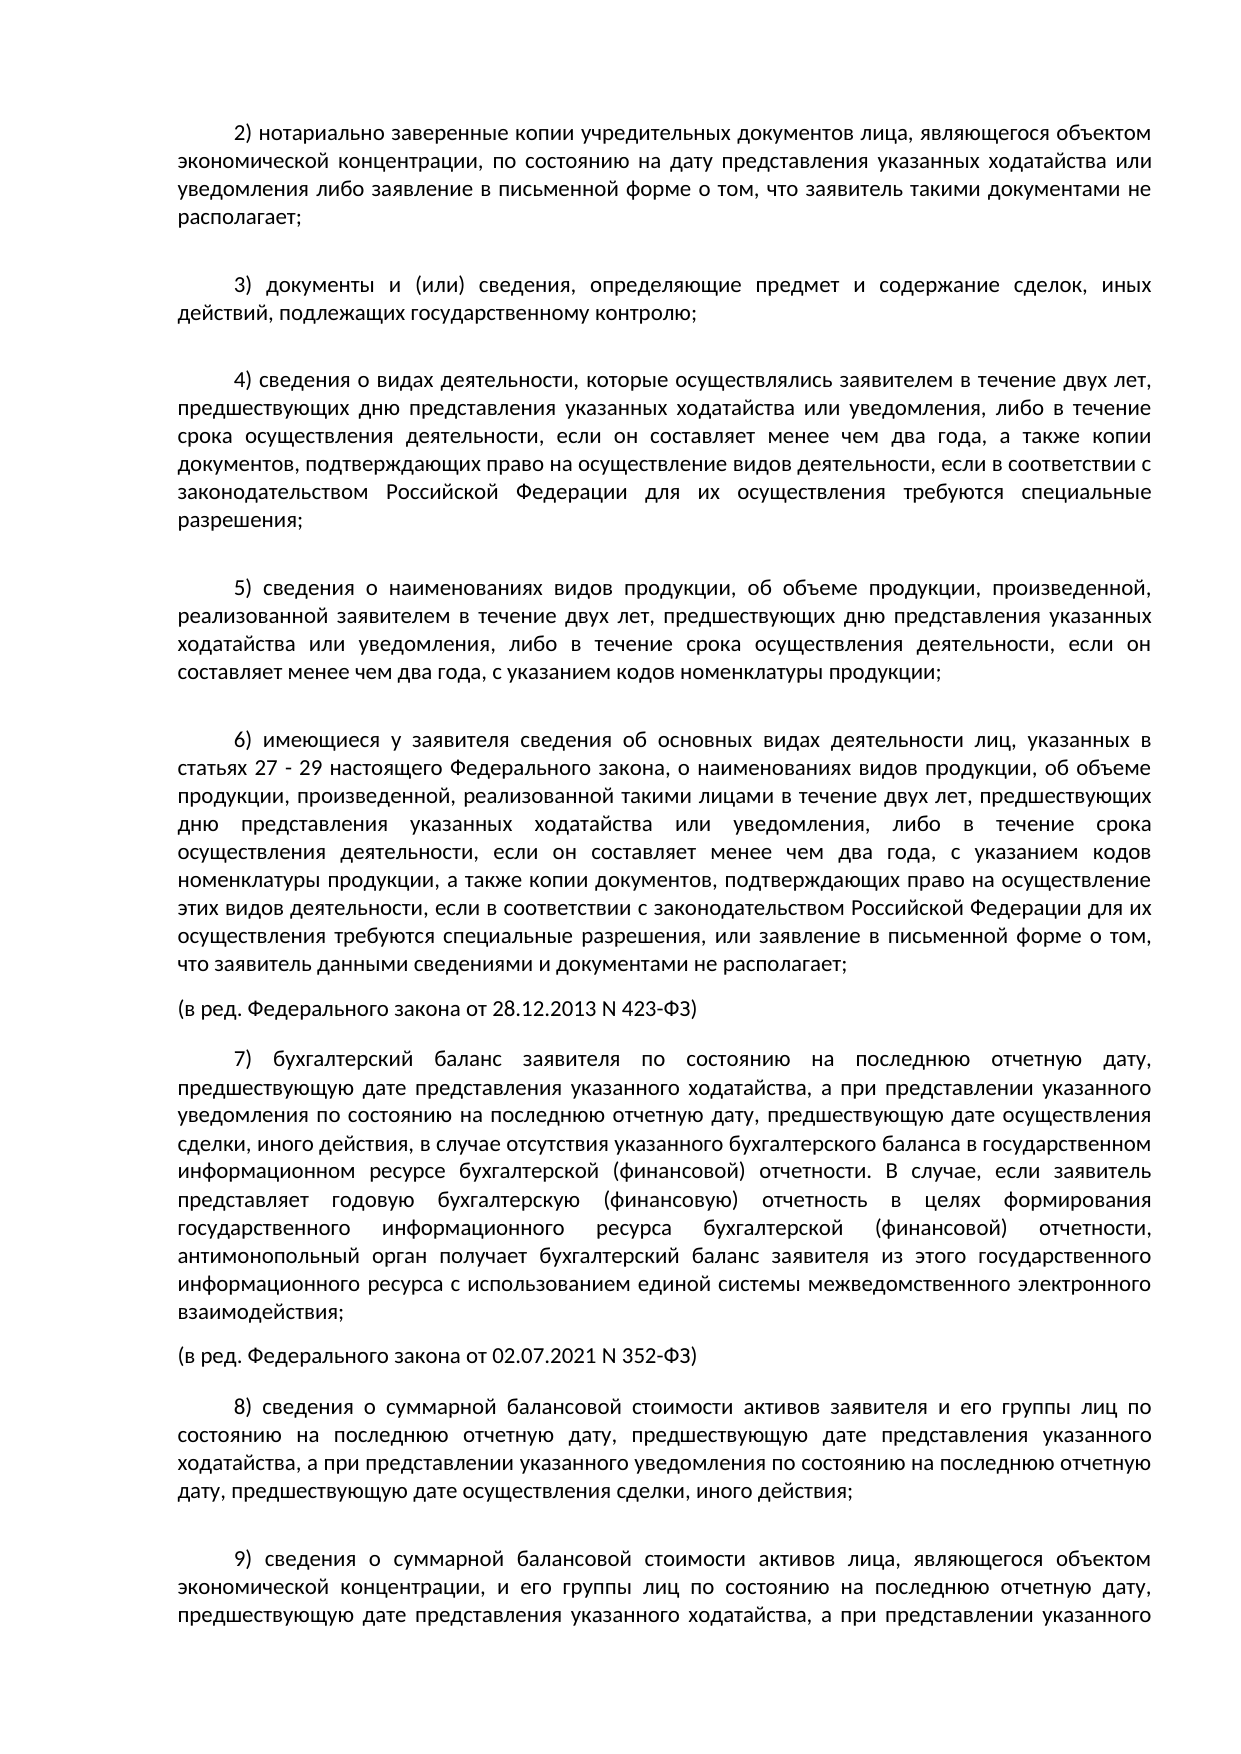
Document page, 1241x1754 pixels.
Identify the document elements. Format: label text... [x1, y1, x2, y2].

text (в ред. Федерального закона от 28.12.2013 N 423-ФЗ) [177, 994, 1152, 1022]
text (в ред. Федерального закона от 02.07.2021 N 352-ФЗ) [177, 1341, 1152, 1369]
text 3) документы и (или) сведения, определяющие предмет и содержание сделок, иных действий, подлежащих государственному контролю; [177, 270, 1152, 326]
text 4) сведения о видах деятельности, которые осуществлялись заявителем в течение двух лет, предшествующих дню представления указанных ходатайства или уведомления, либо в течение срока осуществления деятельности, если он составляет менее чем два года, а также копии документов, подтверждающих право на осуществление видов деятельности, если в соответствии с законодательством Российской Федерации для их осуществления требуются специальные разрешения; [177, 365, 1152, 533]
text 8) сведения о суммарной балансовой стоимости активов заявителя и его группы лиц по состоянию на последнюю отчетную дату, предшествующую дате представления указанного ходатайства, а при представлении указанного уведомления по состоянию на последнюю отчетную дату, предшествующую дате осуществления сделки, иного действия; [177, 1392, 1152, 1504]
text 2) нотариально заверенные копии учредительных документов лица, являющегося объектом экономической концентрации, по состоянию на дату представления указанных ходатайства или уведомления либо заявление в письменной форме о том, что заявитель такими документами не располагает; [177, 118, 1152, 230]
text 7) бухгалтерский баланс заявителя по состоянию на последнюю отчетную дату, предшествующую дате представления указанного ходатайства, а при представлении указанного уведомления по состоянию на последнюю отчетную дату, предшествующую дате осуществления сделки, иного действия, в случае отсутствия указанного бухгалтерского баланса в государственном информационном ресурсе бухгалтерской (финансовой) отчетности. В случае, если заявитель представляет годовую бухгалтерскую (финансовую) отчетность в целях формирования государственного информационного ресурса бухгалтерской (финансовой) отчетности, антимонопольный орган получает бухгалтерский баланс заявителя из этого государственного информационного ресурса с использованием единой системы межведомственного электронного взаимодействия; [177, 1044, 1152, 1325]
text 5) сведения о наименованиях видов продукции, об объеме продукции, произведенной, реализованной заявителем в течение двух лет, предшествующих дню представления указанных ходатайства или уведомления, либо в течение срока осуществления деятельности, если он составляет менее чем два года, с указанием кодов номенклатуры продукции; [177, 573, 1152, 685]
text 9) сведения о суммарной балансовой стоимости активов лица, являющегося объектом экономической концентрации, и его группы лиц по состоянию на последнюю отчетную дату, предшествующую дате представления указанного ходатайства, а при представлении указанного [177, 1544, 1152, 1628]
text 6) имеющиеся у заявителя сведения об основных видах деятельности лиц, указанных в статьях 27 - 29 настоящего Федерального закона, о наименованиях видов продукции, об объеме продукции, произведенной, реализованной такими лицами в течение двух лет, предшествующих дню представления указанных ходатайства или уведомления, либо в течение срока осуществления деятельности, если он составляет менее чем два года, с указанием кодов номенклатуры продукции, а также копии документов, подтверждающих право на осуществление этих видов деятельности, если в соответствии с законодательством Российской Федерации для их осуществления требуются специальные разрешения, или заявление в письменной форме о том, что заявитель данными сведениями и документами не располагает; [177, 725, 1152, 977]
